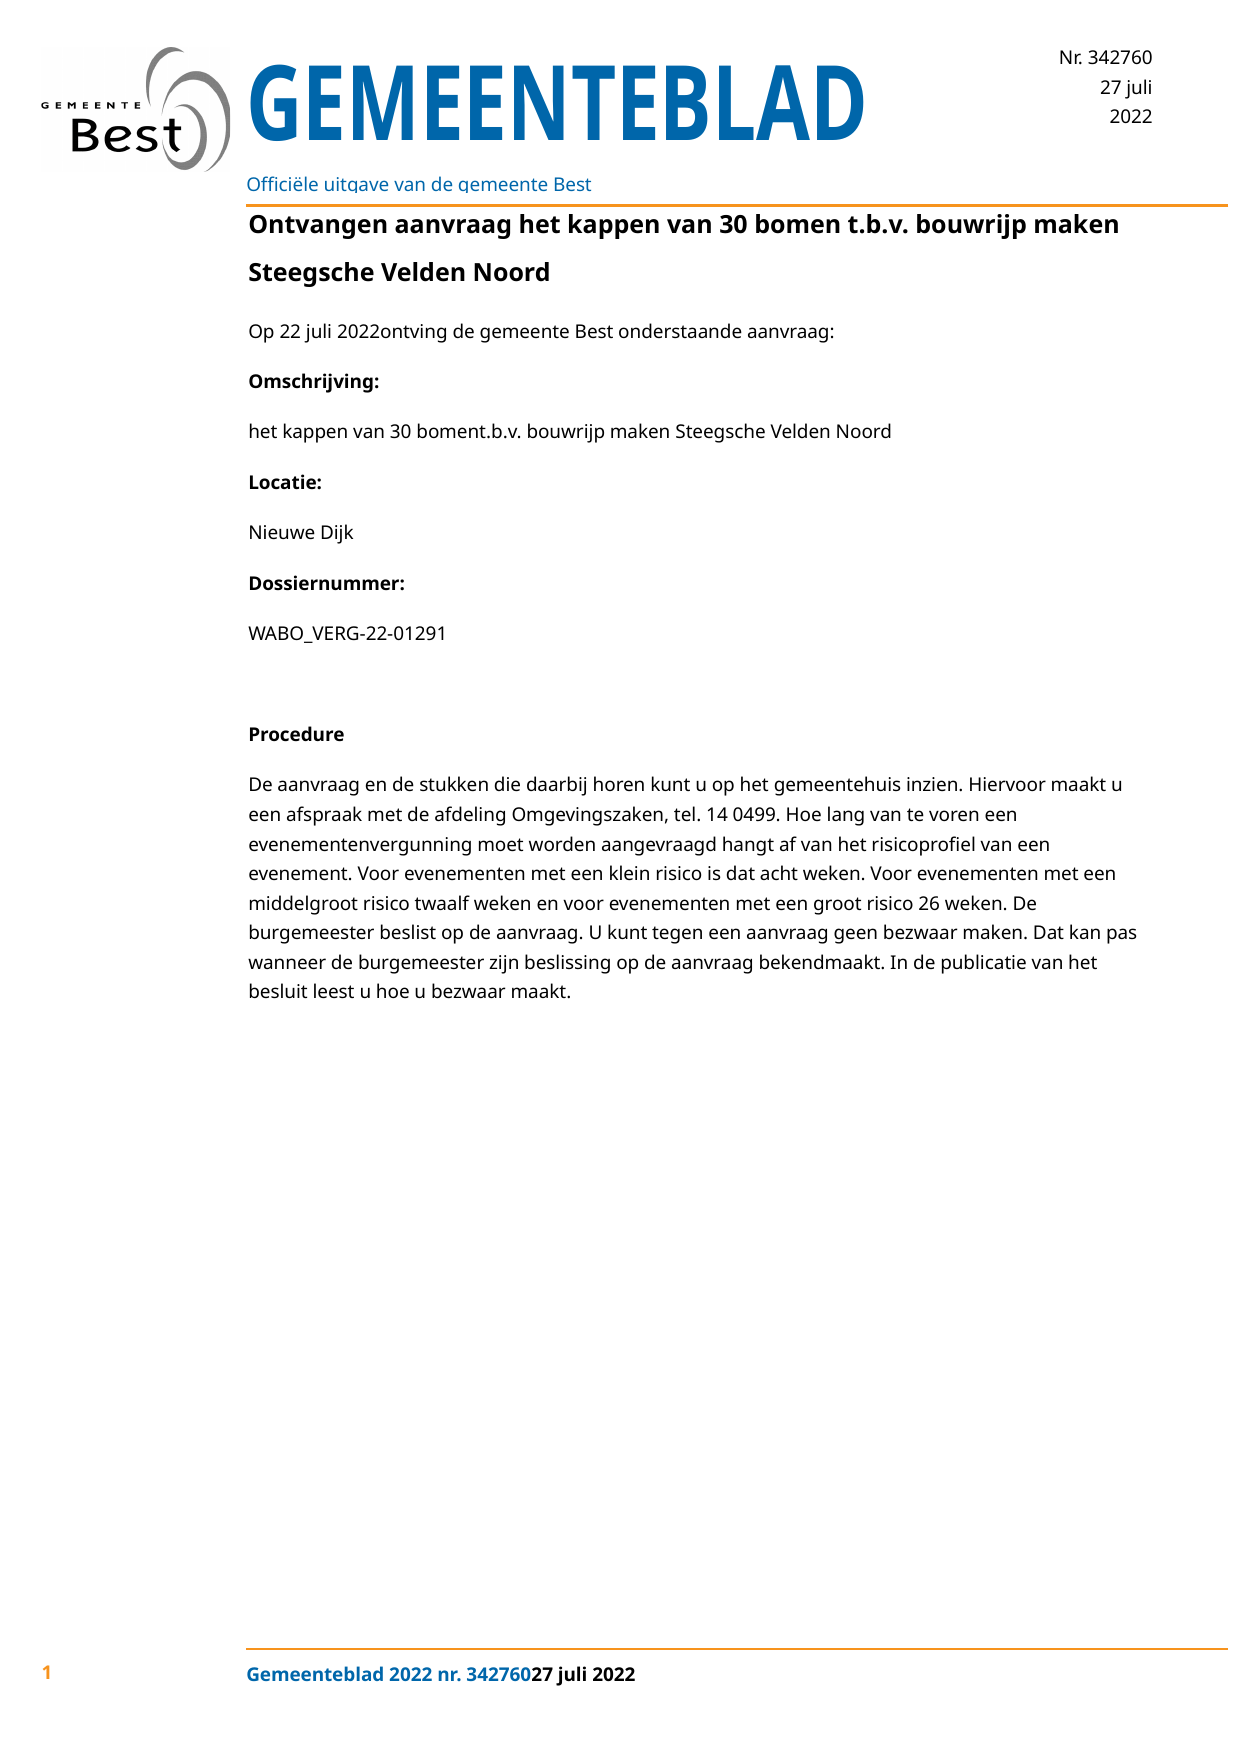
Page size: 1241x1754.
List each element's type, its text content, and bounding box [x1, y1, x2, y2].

text Omschrijving: [248, 368, 1152, 394]
text Ontvangen aanvraag het kappen van 30 bomen t.b.v. bouwrijp maken Steegsche Velden Noord [248, 207, 1152, 288]
text Nieuwe Dijk [248, 519, 1152, 545]
picture [41, 47, 231, 172]
text Procedure [248, 721, 1152, 747]
text WABO_VERG-22-01291 [248, 620, 1152, 646]
text Locatie: [248, 469, 1152, 495]
text De aanvraag en de stukken die daarbij horen kunt u op het gemeentehuis inzien. Hiervoor maakt u een afspraak met de afdeling Omgevingszaken, tel. 14 0499. Hoe lang van te voren een evenementenvergunning moet worden aangevraagd hangt af van het risicoprofiel van een evenement. Voor evenementen met een klein risico is dat acht weken. Voor evenementen met een middelgroot risico twaalf weken en voor evenementen met een groot risico 26 weken. De burgemeester beslist op de aanvraag. U kunt tegen een aanvraag geen bezwaar maken. Dat kan pas wanneer de burgemeester zijn beslissing op de aanvraag bekendmaakt. In de publicatie van het besluit leest u hoe u bezwaar maakt. [248, 772, 1152, 1004]
text het kappen van 30 boment.b.v. bouwrijp maken Steegsche Velden Noord [248, 419, 1152, 444]
text Op 22 juli 2022ontving de gemeente Best onderstaande aanvraag: [248, 318, 1152, 344]
text Dossiernummer: [248, 570, 1152, 596]
